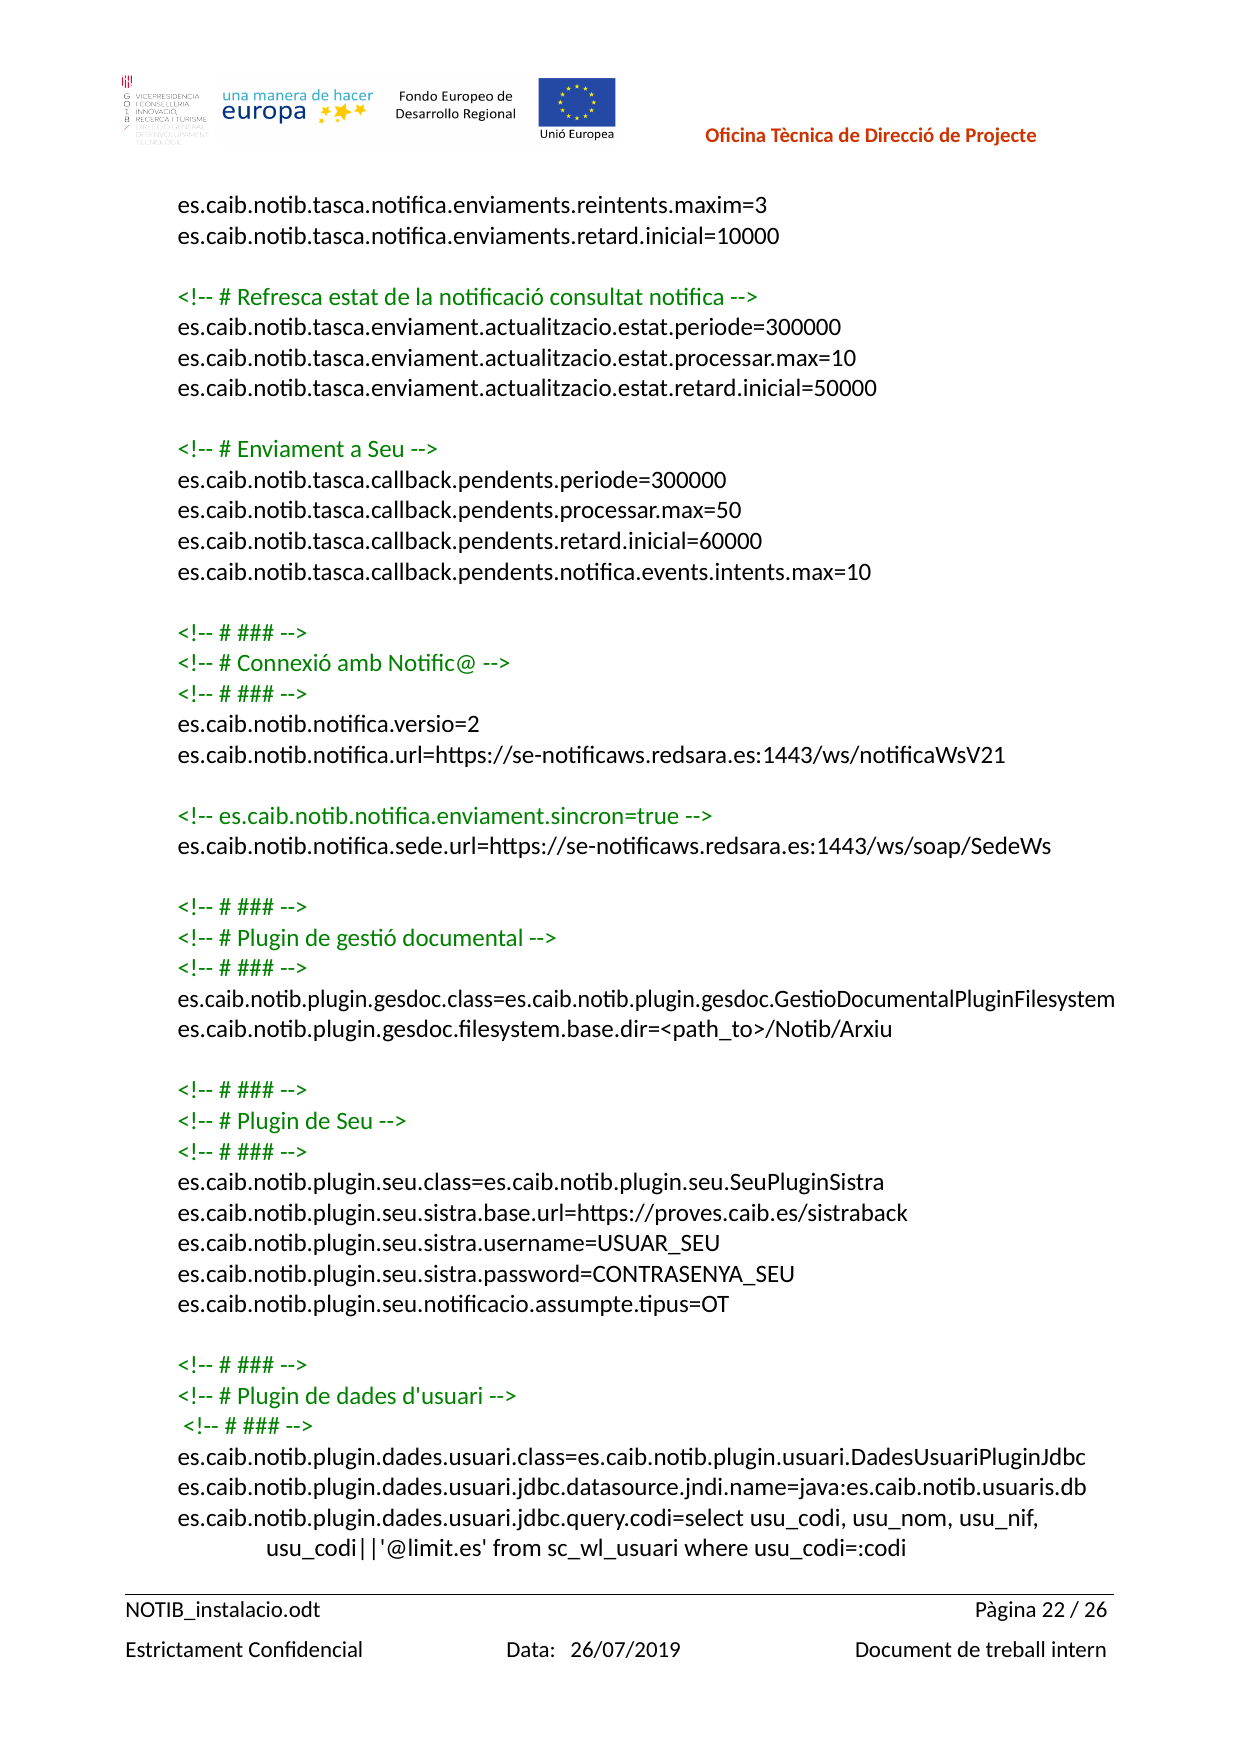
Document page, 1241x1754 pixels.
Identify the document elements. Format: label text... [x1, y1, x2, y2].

text es.caib.notib.tasca.callback.pendents.retard.inicial=60000 [118, 525, 1122, 556]
text <!-- # ### --> [118, 1074, 1122, 1105]
text <!-- # ### --> [118, 952, 1122, 983]
text es.caib.notib.plugin.dades.usuari.jdbc.datasource.jndi.name=java:es.caib.notib.usuaris.db [118, 1471, 1122, 1502]
text es.caib.notib.plugin.gesdoc.filesystem.base.dir=<path_to>/Notib/Arxiu [118, 1013, 1122, 1044]
text <!-- # Plugin de dades d'usuari --> [118, 1380, 1122, 1410]
text <!-- # Enviament a Seu --> [118, 434, 1122, 464]
text <!-- # ### --> [118, 678, 1122, 708]
text es.caib.notib.tasca.callback.pendents.periode=300000 [118, 464, 1122, 495]
text es.caib.notib.tasca.callback.pendents.processar.max=50 [118, 495, 1122, 525]
text es.caib.notib.tasca.enviament.actualitzacio.estat.retard.inicial=50000 [118, 373, 1122, 403]
text es.caib.notib.plugin.seu.class=es.caib.notib.plugin.seu.SeuPluginSistra [118, 1166, 1122, 1197]
text usu_codi||'@limit.es' from sc_wl_usuari where usu_codi=:codi [118, 1532, 1122, 1563]
text <!-- # ### --> [118, 1136, 1122, 1166]
text es.caib.notib.tasca.enviament.actualitzacio.estat.periode=300000 [118, 312, 1122, 342]
text <!-- # Refresca estat de la notificació consultat notifica --> [118, 281, 1122, 312]
text es.caib.notib.plugin.seu.notificacio.assumpte.tipus=OT [118, 1288, 1122, 1319]
text es.caib.notib.tasca.notifica.enviaments.retard.inicial=10000 [118, 220, 1122, 251]
text <!-- # Plugin de gestió documental --> [118, 922, 1122, 952]
text <!-- # ### --> [118, 891, 1122, 922]
picture [219, 73, 621, 147]
text es.caib.notib.notifica.versio=2 [118, 708, 1122, 739]
text es.caib.notib.plugin.seu.sistra.base.url=https://proves.caib.es/sistraback [118, 1197, 1122, 1227]
text es.caib.notib.plugin.dades.usuari.class=es.caib.notib.plugin.usuari.DadesUsuariPluginJdbc [118, 1441, 1122, 1471]
text es.caib.notib.tasca.enviament.actualitzacio.estat.processar.max=10 [118, 342, 1122, 373]
text <!-- # Connexió amb Notific@ --> [118, 647, 1122, 678]
text <!-- # ### --> [118, 617, 1122, 647]
text es.caib.notib.notifica.sede.url=https://se-notificaws.redsara.es:1443/ws/soap/SedeWs [118, 830, 1122, 861]
picture [118, 73, 213, 147]
text es.caib.notib.plugin.dades.usuari.jdbc.query.codi=select usu_codi, usu_nom, usu_nif, [118, 1502, 1122, 1532]
text es.caib.notib.notifica.url=https://se-notificaws.redsara.es:1443/ws/notificaWsV21 [118, 739, 1122, 769]
text <!-- es.caib.notib.notifica.enviament.sincron=true --> [118, 800, 1122, 830]
text es.caib.notib.plugin.seu.sistra.password=CONTRASENYA_SEU [118, 1258, 1122, 1288]
text es.caib.notib.tasca.notifica.enviaments.reintents.maxim=3 [118, 189, 1122, 220]
text es.caib.notib.plugin.seu.sistra.username=USUAR_SEU [118, 1227, 1122, 1258]
text es.caib.notib.plugin.gesdoc.class=es.caib.notib.plugin.gesdoc.GestioDocumentalPluginFilesystem [118, 983, 1122, 1013]
text <!-- # ### --> [118, 1410, 1122, 1441]
text <!-- # ### --> [118, 1349, 1122, 1380]
text es.caib.notib.tasca.callback.pendents.notifica.events.intents.max=10 [118, 556, 1122, 586]
text <!-- # Plugin de Seu --> [118, 1105, 1122, 1136]
